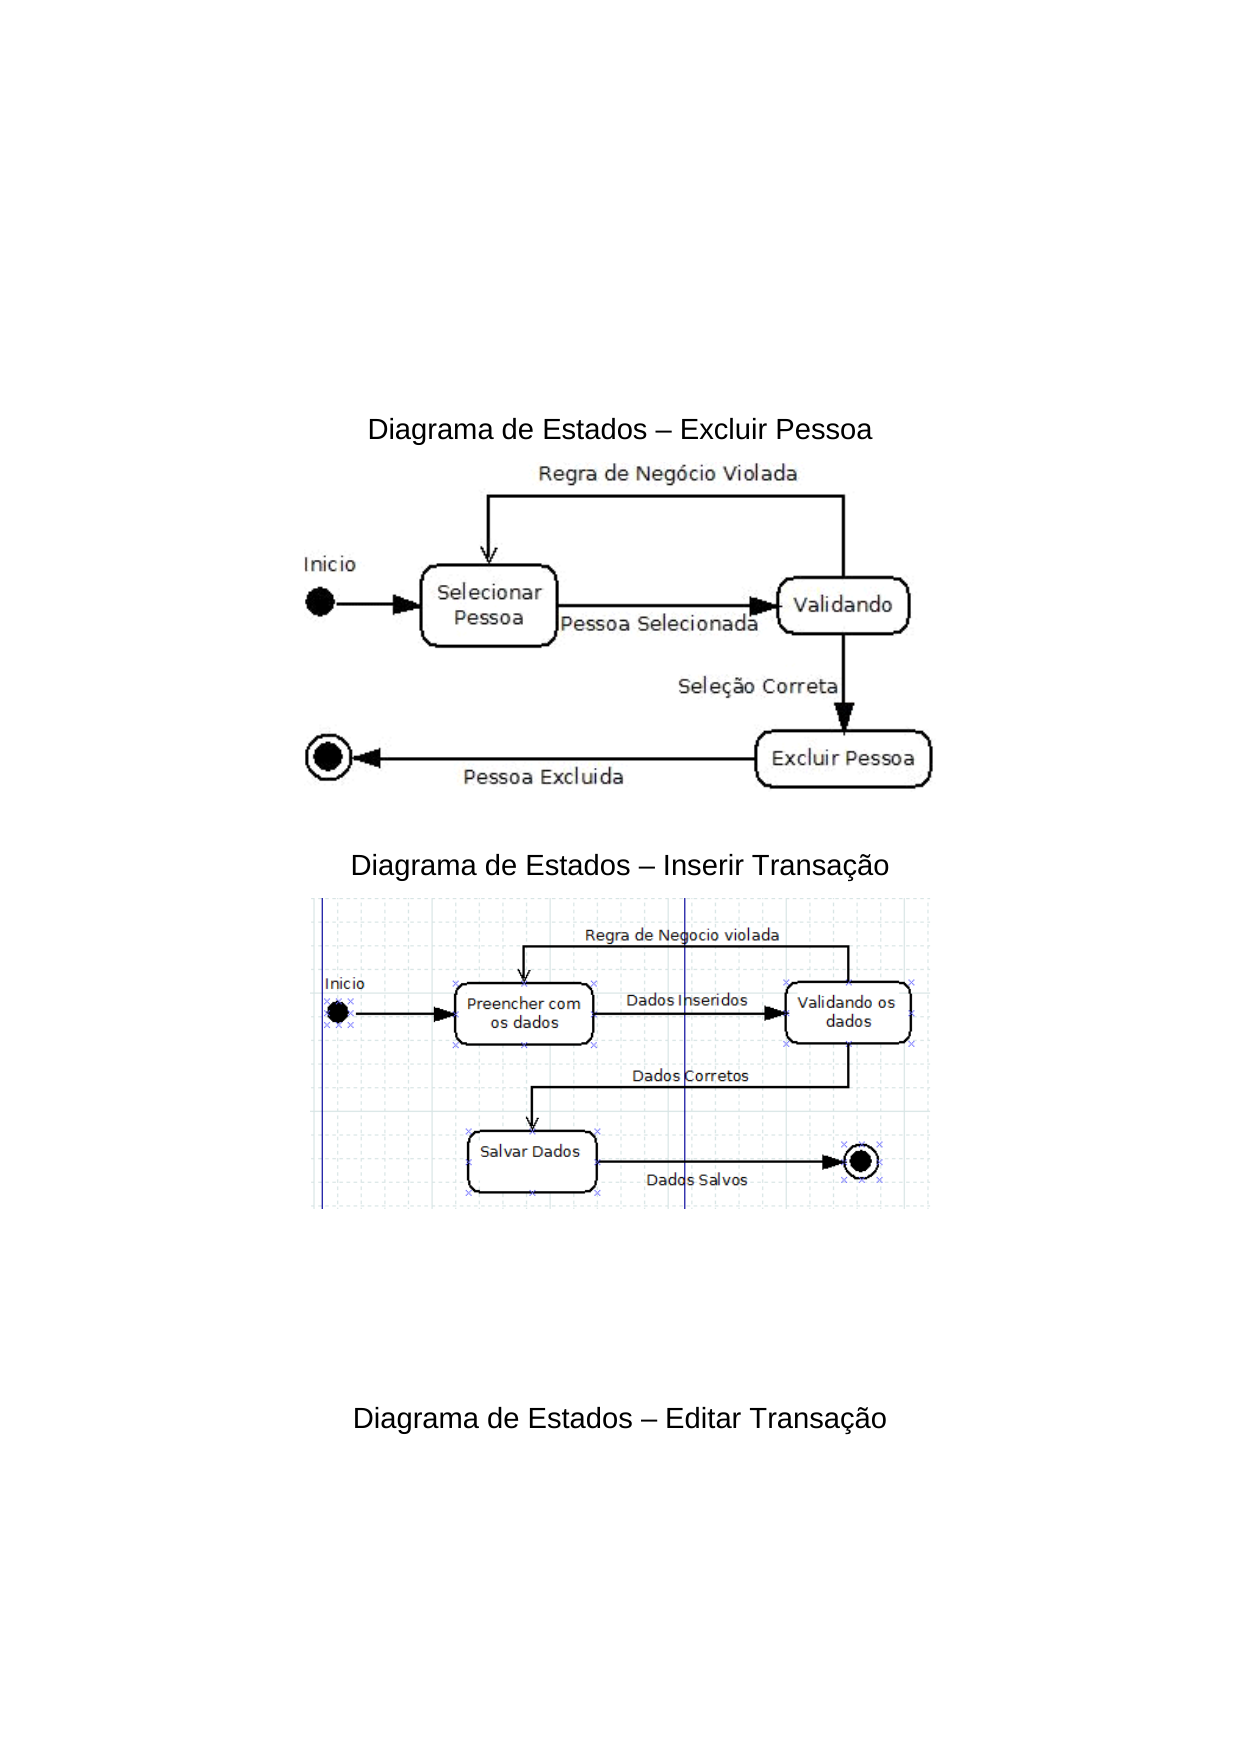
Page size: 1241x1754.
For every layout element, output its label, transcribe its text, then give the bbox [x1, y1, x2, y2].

text Diagrama de Estados – Excluir Pessoa [118, 412, 1122, 446]
text Diagrama de Estados – Editar Transação [118, 1401, 1122, 1435]
picture [310, 898, 931, 1209]
text Diagrama de Estados – Inserir Transação [118, 848, 1122, 881]
